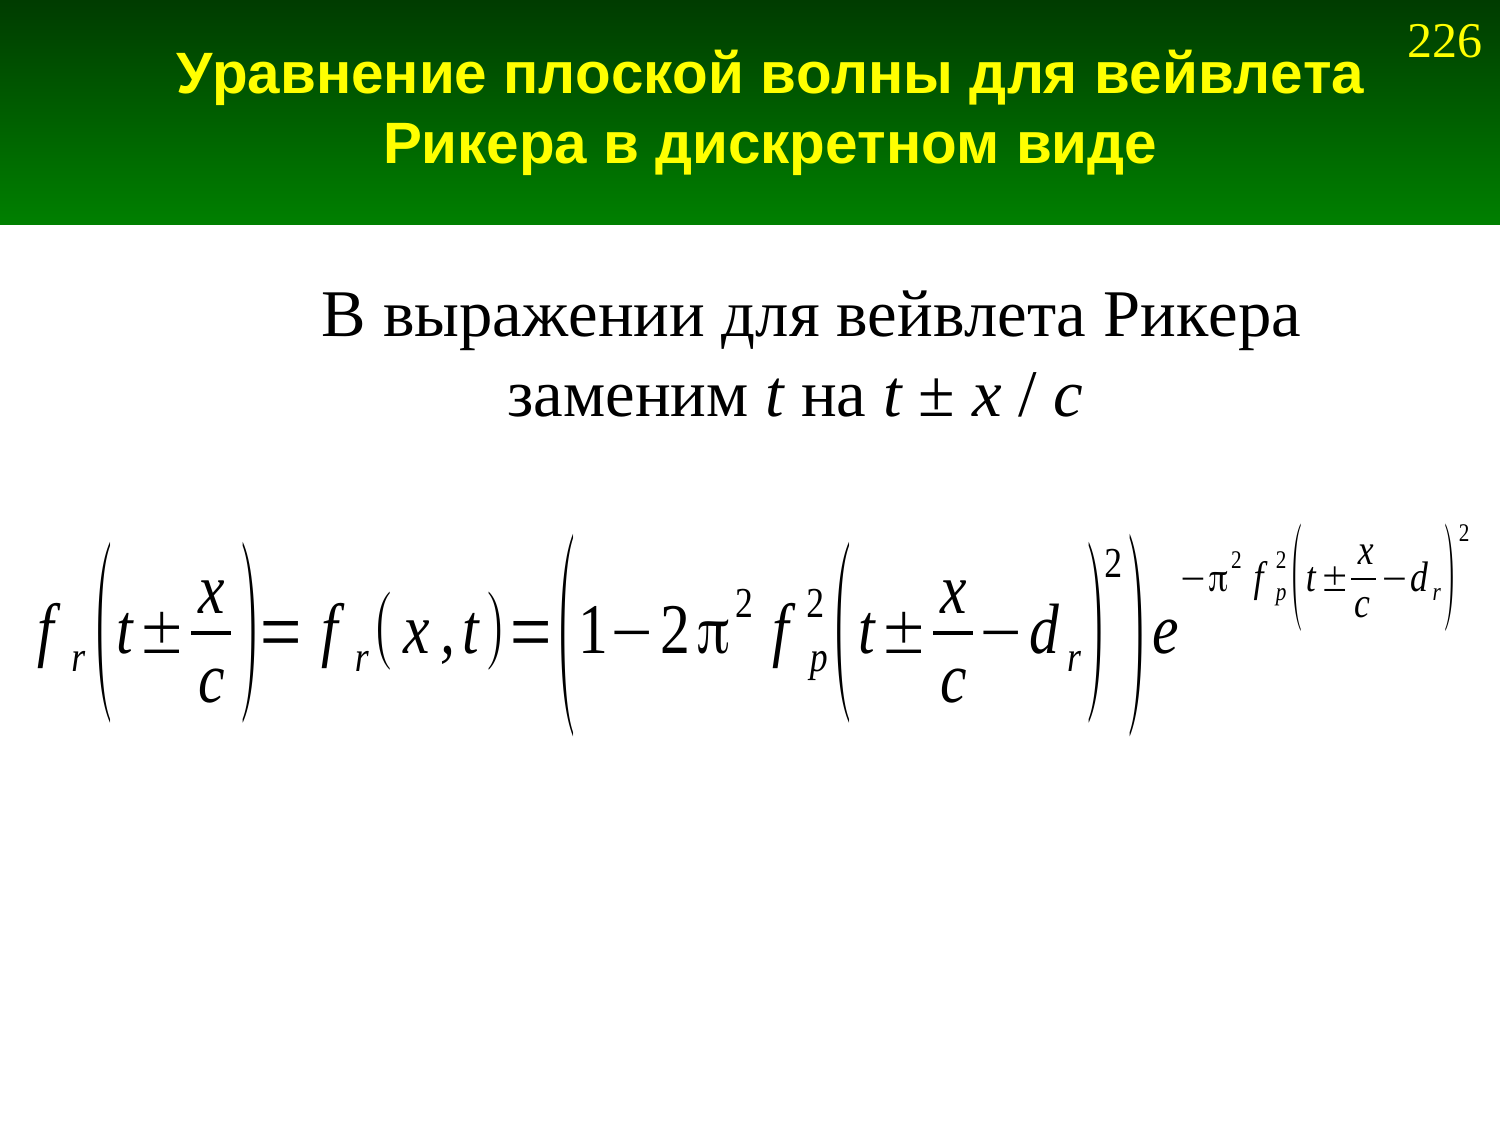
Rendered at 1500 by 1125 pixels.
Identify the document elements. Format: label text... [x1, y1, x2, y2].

chart [11, 519, 1483, 739]
title Уравнение плоской волны для вейвлета Рикера в дискретном виде [100, 7, 1441, 204]
text_box В выражении для вейвлета Рикера заменим t на t ± x / c [307, 262, 1327, 438]
